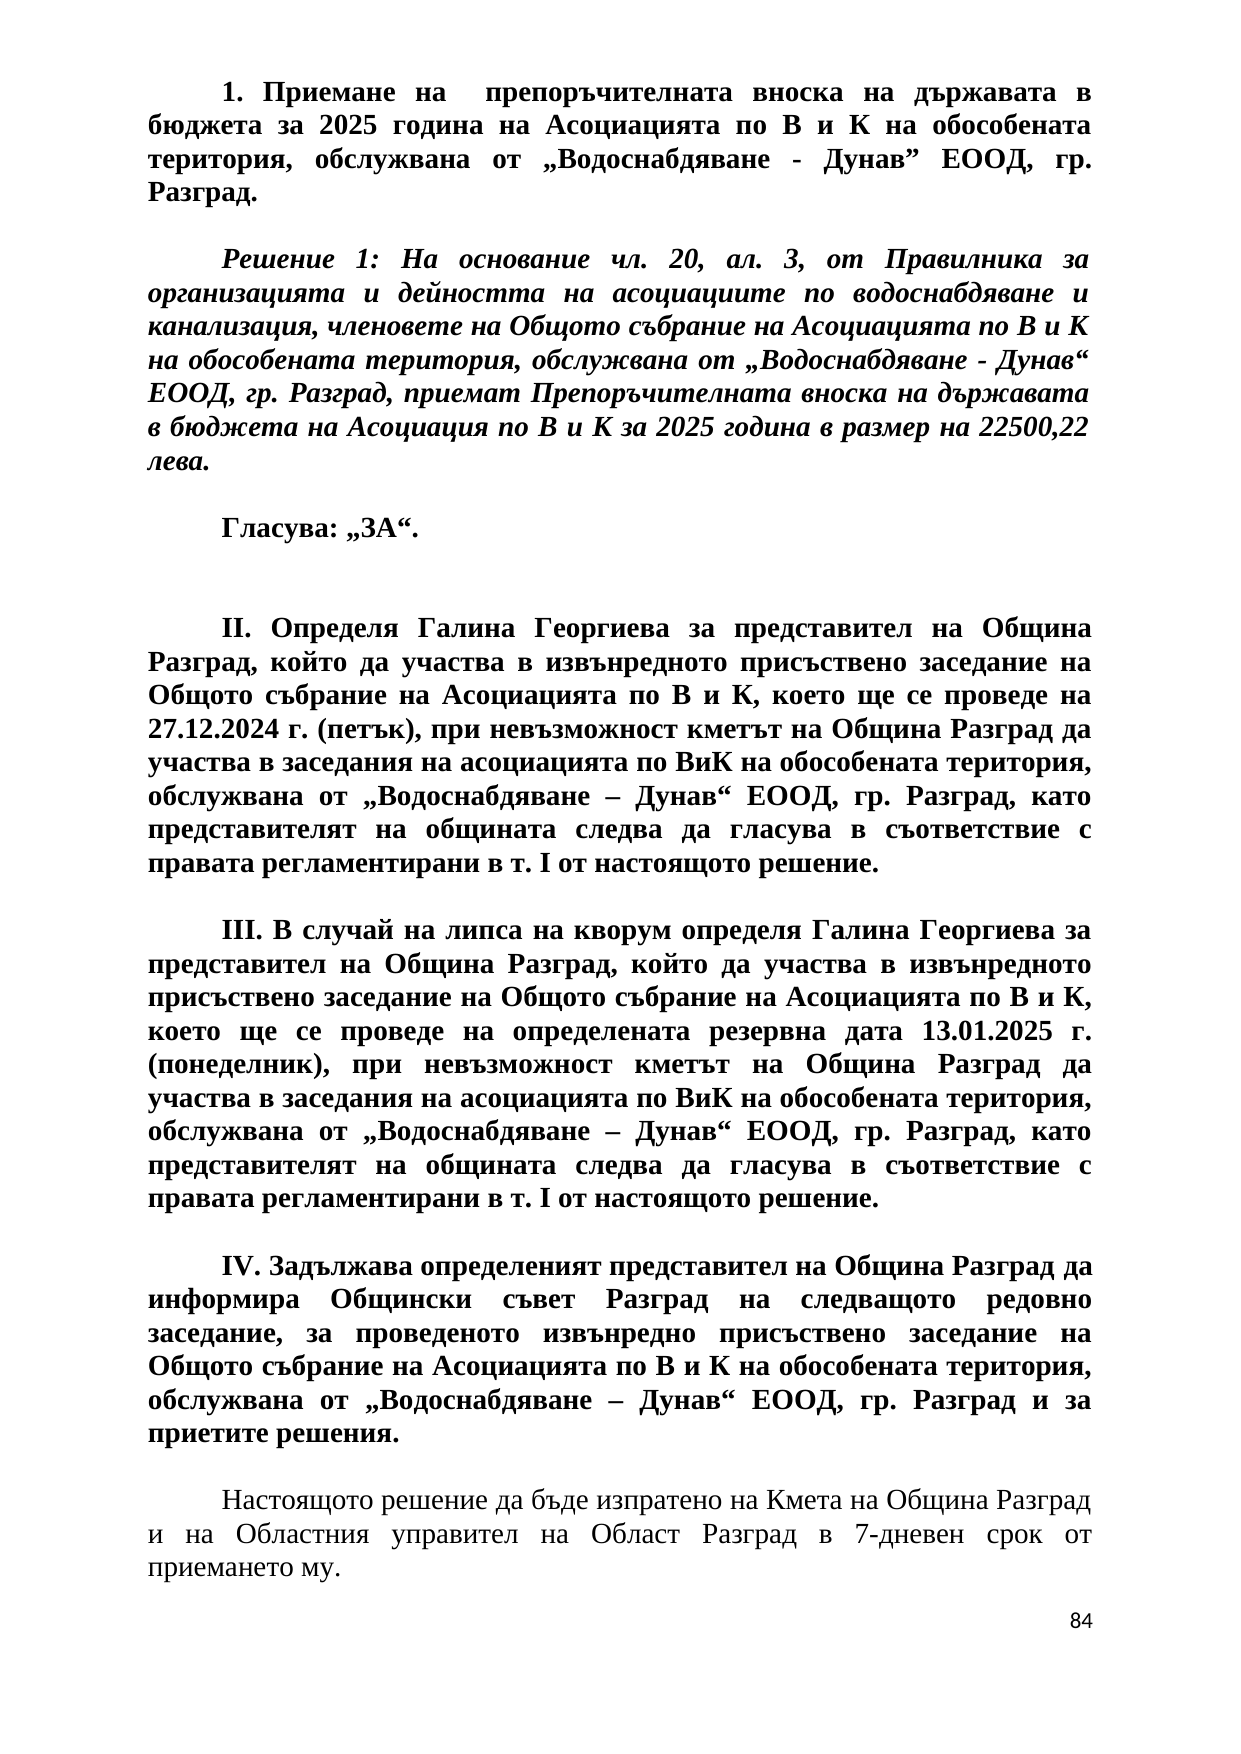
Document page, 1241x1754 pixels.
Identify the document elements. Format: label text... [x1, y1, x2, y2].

text Настоящото решение да бъде изпратено на Кмета на Община Разград и на Областния управител на Област Разград в 7-дневен срок от приемането му. [148, 1482, 1093, 1583]
text Решение 1: На основание чл. 20, ал. 3, от Правилника за организацията и дейността на асоциациите по водоснабдяване и канализация, членовете на Общото събрание на Асоциацията по В и К на обособената територия, обслужвана от „Водоснабдяване - Дунав“ ЕООД, гр. Разград, приемат Препоръчителната вноска на държавата в бюджета на Асоциация по В и К за 2025 година в размер на 22500,22 лева. [148, 241, 1093, 476]
text Гласува: „ЗА“. [148, 510, 1093, 543]
text ІІ. Определя Галина Георгиева за представител на Община Разград, който да участва в извънредното присъствено заседание на Общото събрание на Асоциацията по В и К, което ще се проведе на 27.12.2024 г. (петък), при невъзможност кметът на Община Разград да участва в заседания на асоциацията по ВиК на обособената територия, обслужвана от „Водоснабдяване – Дунав“ ЕООД, гр. Разград, като представителят на общината следва да гласува в съответствие с правата регламентирани в т. I от настоящото решение. [148, 610, 1093, 879]
text III. В случай на липса на кворум определя Галина Георгиева за представител на Община Разград, който да участва в извънредното присъствено заседание на Общото събрание на Асоциацията по В и К, което ще се проведе на определената резервна дата 13.01.2025 г. (понеделник), при невъзможност кметът на Община Разград да участва в заседания на асоциацията по ВиК на обособената територия, обслужвана от „Водоснабдяване – Дунав“ ЕООД, гр. Разград, като представителят на общината следва да гласува в съответствие с правата регламентирани в т. I от настоящото решение. [148, 912, 1093, 1214]
text 1. Приемане на препоръчителната вноска на държавата в бюджета за 2025 година на Асоциацията по В и К на обособената територия, обслужвана от „Водоснабдяване - Дунав” ЕООД, гр. Разград. [148, 74, 1093, 208]
text IV. Задължава определеният представител на Община Разград да информира Общински съвет Разград на следващото редовно заседание, за проведеното извънредно присъствено заседание на Общото събрание на Асоциацията по В и К на обособената територия, обслужвана от „Водоснабдяване – Дунав“ ЕООД, гр. Разград и за приетите решения. [148, 1248, 1093, 1449]
